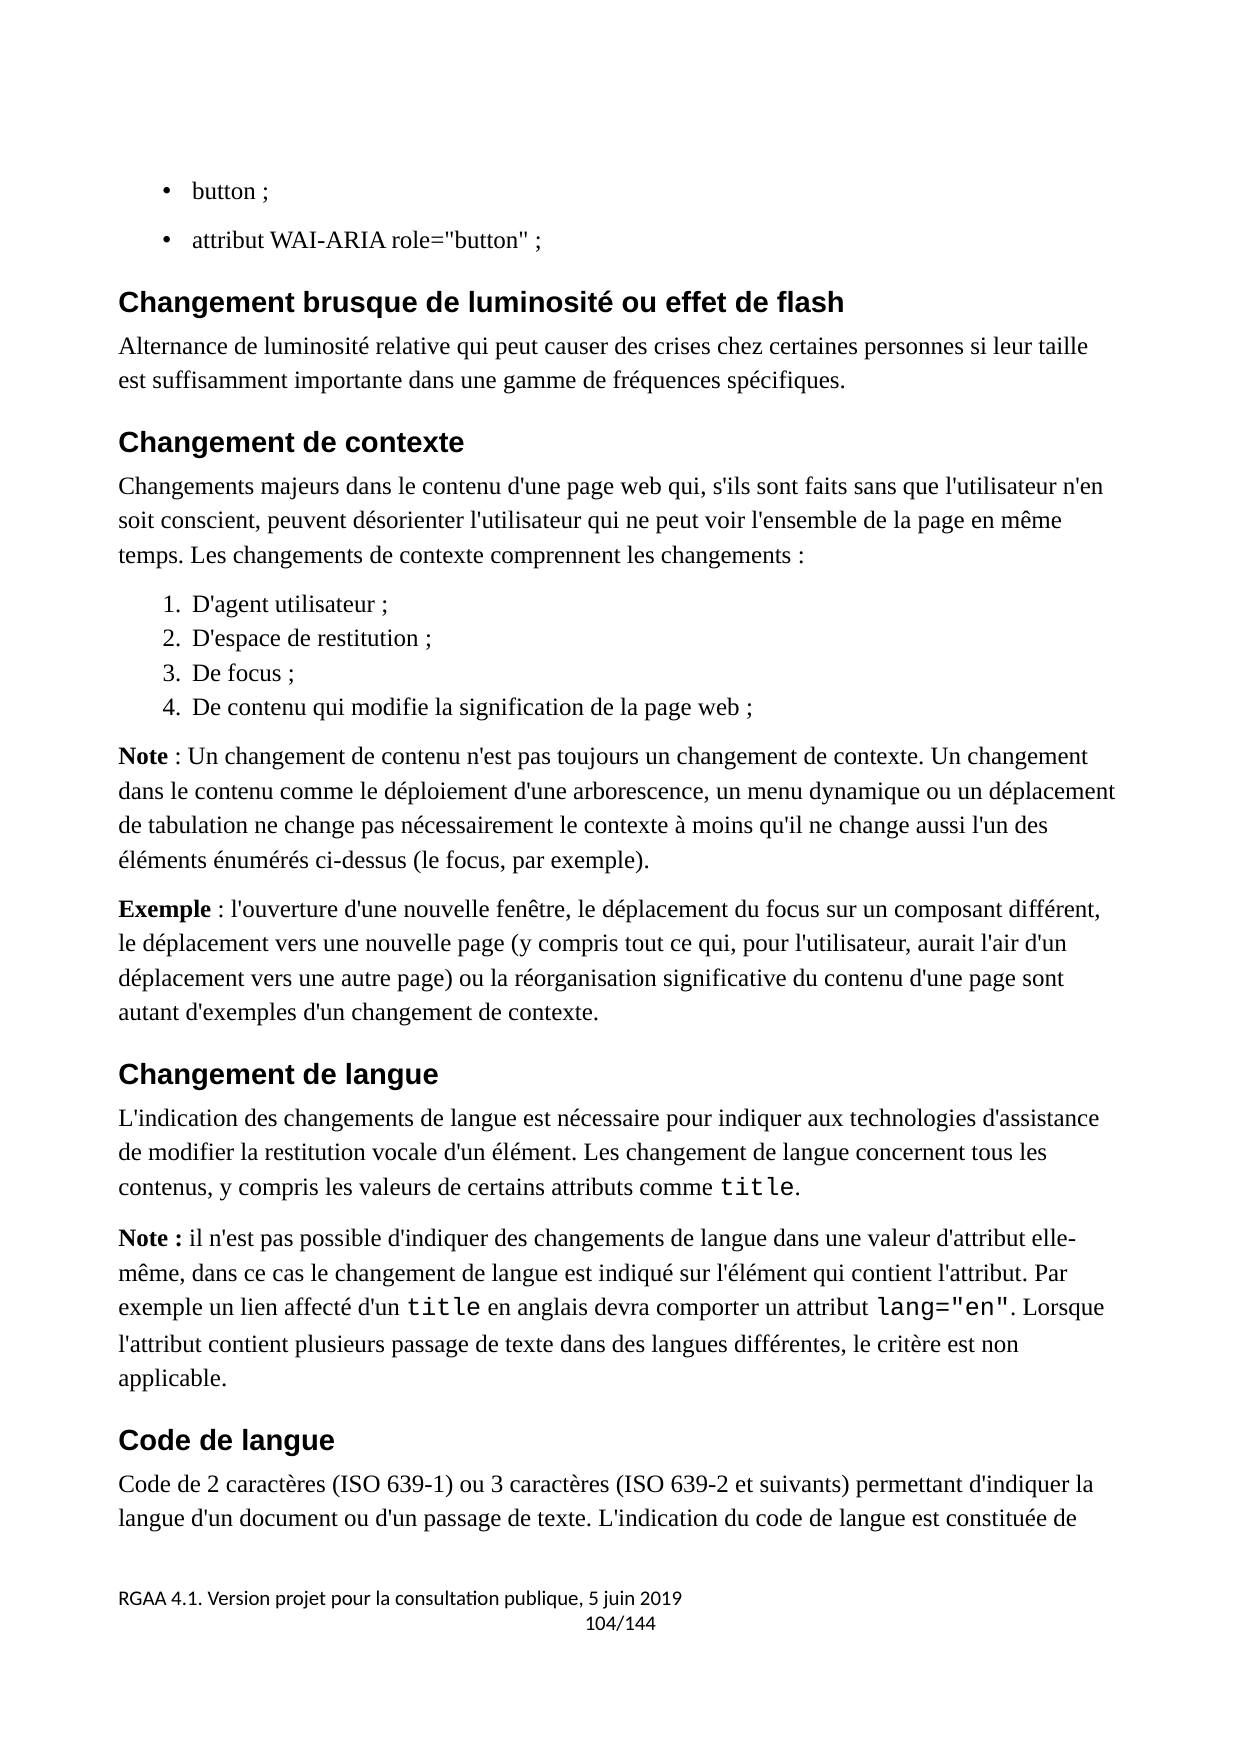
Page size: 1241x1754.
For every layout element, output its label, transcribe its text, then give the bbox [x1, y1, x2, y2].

list De contenu qui modifie la signification de la page web ; [162, 692, 1122, 721]
subtitle Changement brusque de luminosité ou effet de flash [118, 285, 1122, 318]
list button ; [162, 176, 1122, 205]
list De focus ; [162, 658, 1122, 687]
list D'agent utilisateur ; [162, 589, 1122, 618]
text L'indication des changements de langue est nécessaire pour indiquer aux technologies d'assistance de modifier la restitution vocale d'un élément. Les changement de langue concernent tous les contenus, y compris les valeurs de certains attributs comme title. [118, 1103, 1122, 1203]
subtitle Changement de contexte [118, 425, 1122, 458]
subtitle Changement de langue [118, 1057, 1122, 1090]
text Changements majeurs dans le contenu d'une page web qui, s'ils sont faits sans que l'utilisateur n'en soit conscient, peuvent désorienter l'utilisateur qui ne peut voir l'ensemble de la page en même temps. Les changements de contexte comprennent les changements : [118, 471, 1122, 569]
text Note : Un changement de contenu n'est pas toujours un changement de contexte. Un changement dans le contenu comme le déploiement d'une arborescence, un menu dynamique ou un déplacement de tabulation ne change pas nécessairement le contexte à moins qu'il ne change aussi l'un des éléments énumérés ci-dessus (le focus, par exemple). [118, 741, 1122, 874]
list attribut WAI-ARIA role="button" ; [162, 225, 1122, 254]
list D'espace de restitution ; [162, 623, 1122, 652]
text Exemple : l'ouverture d'une nouvelle fenêtre, le déplacement du focus sur un composant différent, le déplacement vers une nouvelle page (y compris tout ce qui, pour l'utilisateur, aurait l'air d'un déplacement vers une autre page) ou la réorganisation significative du contenu d'une page sont autant d'exemples d'un changement de contexte. [118, 894, 1122, 1026]
subtitle Code de langue [118, 1423, 1122, 1456]
text Code de 2 caractères (ISO 639-1) ou 3 caractères (ISO 639-2 et suivants) permettant d'indiquer la langue d'un document ou d'un passage de texte. L'indication du code de langue est constituée de [118, 1469, 1122, 1532]
text Alternance de luminosité relative qui peut causer des crises chez certaines personnes si leur taille est suffisamment importante dans une gamme de fréquences spécifiques. [118, 331, 1122, 394]
text Note : il n'est pas possible d'indiquer des changements de langue dans une valeur d'attribut elle-même, dans ce cas le changement de langue est indiqué sur l'élément qui contient l'attribut. Par exemple un lien affecté d'un title en anglais devra comporter un attribut lang="en". Lorsque l'attribut contient plusieurs passage de texte dans des langues différentes, le critère est non applicable. [118, 1223, 1122, 1392]
